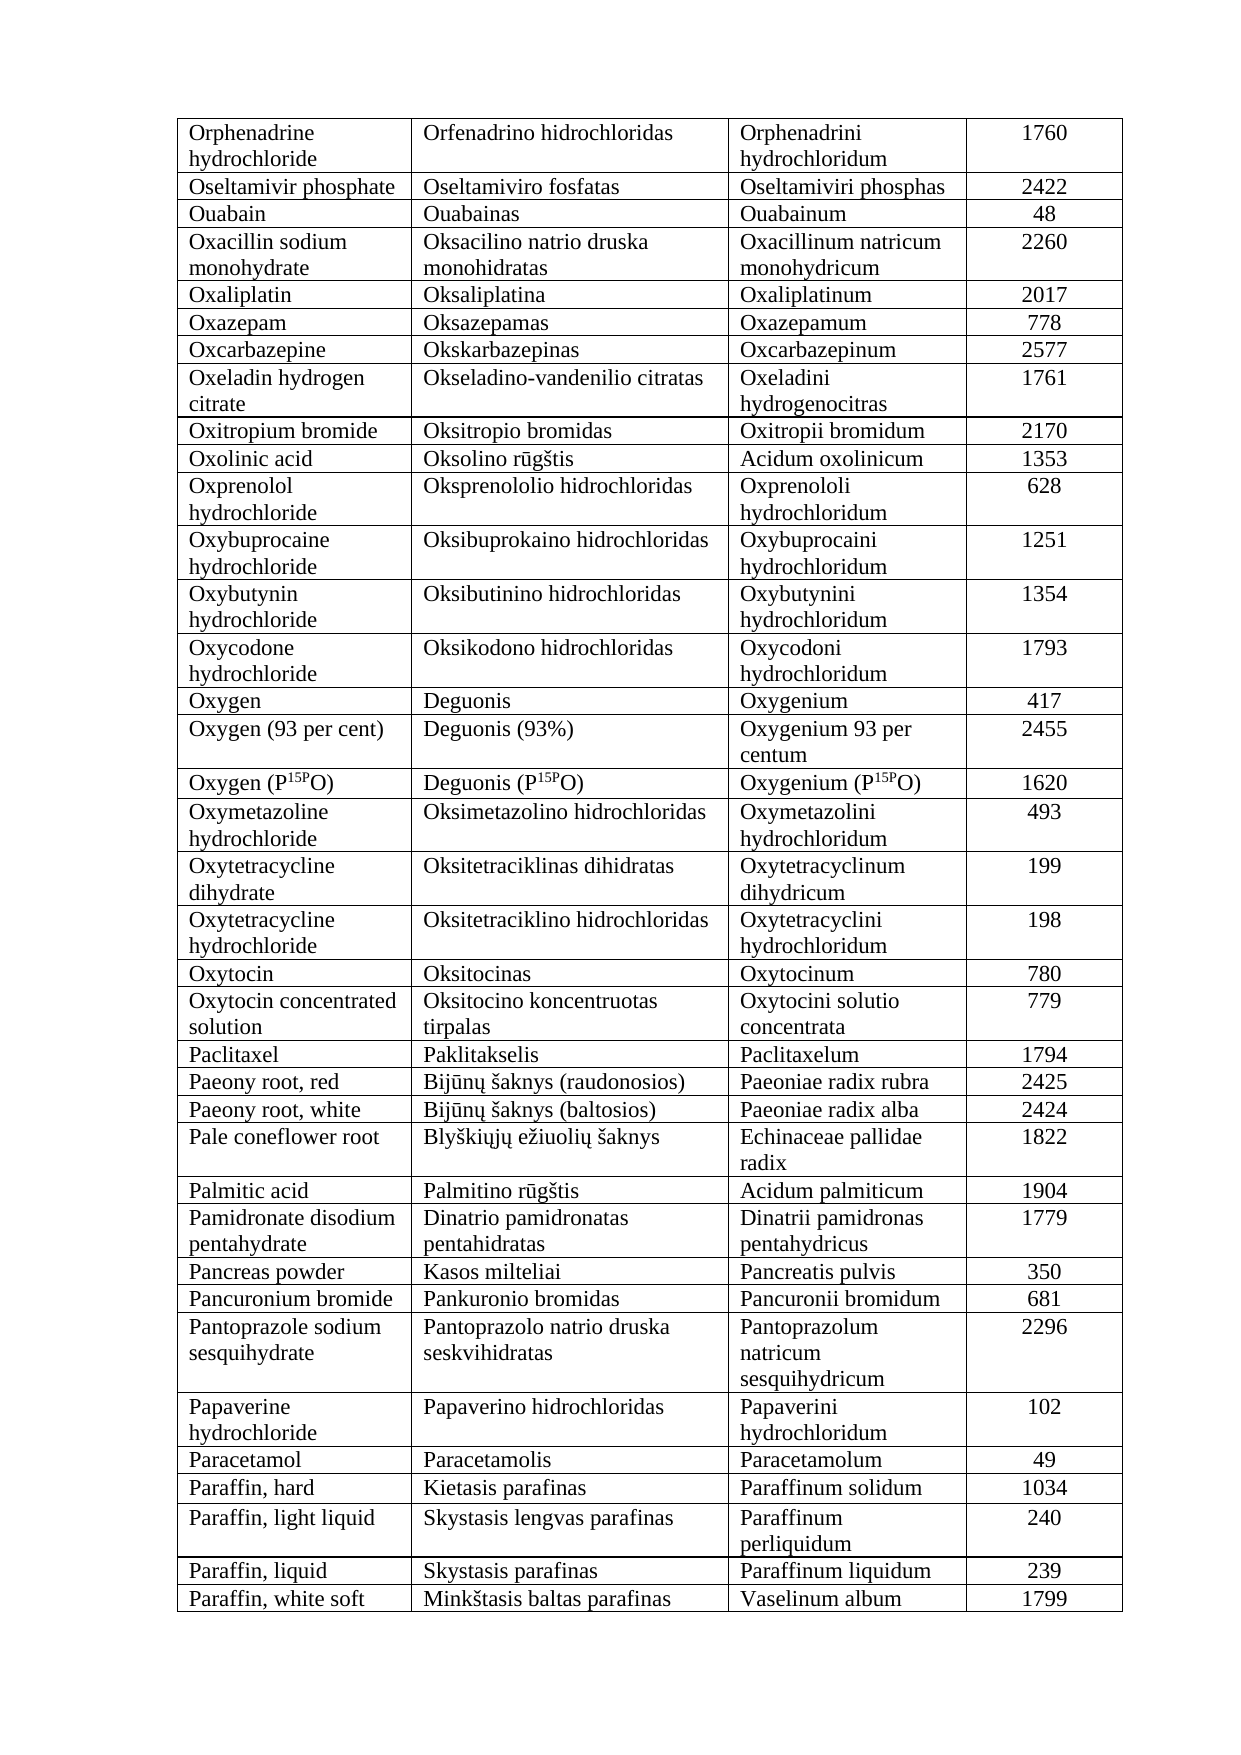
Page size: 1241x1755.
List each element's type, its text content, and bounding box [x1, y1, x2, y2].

table_cell 1354 [967, 580, 1122, 633]
table_cell 2577 [967, 336, 1122, 363]
table_cell Oksimetazolino hidrochloridas [412, 799, 728, 851]
table_cell Oxacillinum natricum monohydricum [729, 228, 966, 280]
table_cell 240 [967, 1504, 1122, 1556]
table_cell Oxcarbazepine [178, 336, 411, 363]
table_cell Oksitropio bromidas [412, 418, 728, 444]
table_cell 628 [967, 473, 1122, 525]
table_cell Oxaliplatin [178, 281, 411, 308]
table_cell Paraffin, white soft [178, 1585, 411, 1611]
table_cell Oxybuprocaini hydrochloridum [729, 526, 966, 579]
table_cell 2260 [967, 228, 1122, 280]
table_cell Oksolino rūgštis [412, 445, 728, 472]
table_cell Oxytetracycline dihydrate [178, 852, 411, 905]
table_cell Oksibutinino hidrochloridas [412, 580, 728, 633]
table_cell 1794 [967, 1041, 1122, 1067]
table_cell 49 [967, 1447, 1122, 1473]
table_cell Oxymetazoline hydrochloride [178, 799, 411, 851]
table_cell Acidum palmiticum [729, 1177, 966, 1203]
table_cell Oxytocini solutio concentrata [729, 987, 966, 1040]
table_cell Skystasis parafinas [412, 1558, 728, 1584]
table_cell Oksazepamas [412, 309, 728, 335]
table_cell Ouabainas [412, 200, 728, 227]
table_cell 493 [967, 799, 1122, 851]
table_cell Oksitocinas [412, 960, 728, 986]
table_cell Dinatrii pamidronas pentahydricus [729, 1204, 966, 1257]
table_cell Oxytetracycline hydrochloride [178, 906, 411, 959]
table_cell Vaselinum album [729, 1585, 966, 1611]
table_cell Pancuronium bromide [178, 1285, 411, 1312]
table_cell 417 [967, 688, 1122, 714]
table_cell 1779 [967, 1204, 1122, 1257]
table_cell 198 [967, 906, 1122, 959]
table_cell Bijūnų šaknys (baltosios) [412, 1096, 728, 1122]
table_cell Oxygen (93 per cent) [178, 715, 411, 768]
table_cell 1761 [967, 364, 1122, 416]
table_cell 2455 [967, 715, 1122, 768]
table_cell 239 [967, 1558, 1122, 1584]
table_cell Paclitaxelum [729, 1041, 966, 1067]
table_cell Oxytetracyclinum dihydricum [729, 852, 966, 905]
table_cell 1904 [967, 1177, 1122, 1203]
table_cell Dinatrio pamidronatas pentahidratas [412, 1204, 728, 1257]
table_cell 1034 [967, 1474, 1122, 1503]
table_cell Oxybutynin hydrochloride [178, 580, 411, 633]
table_cell 1799 [967, 1585, 1122, 1611]
table_cell Minkštasis baltas parafinas [412, 1585, 728, 1611]
table_cell 2424 [967, 1096, 1122, 1122]
table_cell Oxygen (P15PO) [178, 769, 411, 797]
table_cell 350 [967, 1258, 1122, 1284]
table_cell Oseltamiviro fosfatas [412, 173, 728, 199]
table_cell 681 [967, 1285, 1122, 1312]
table_cell Oxitropii bromidum [729, 418, 966, 444]
table_cell 779 [967, 987, 1122, 1040]
table_cell Oxeladini hydrogenocitras [729, 364, 966, 416]
table_cell Oxitropium bromide [178, 418, 411, 444]
table_cell Deguonis [412, 688, 728, 714]
table_cell 2296 [967, 1313, 1122, 1392]
table_cell Oxeladin hydrogen citrate [178, 364, 411, 416]
table_cell 199 [967, 852, 1122, 905]
table_cell 2170 [967, 418, 1122, 444]
table_cell Deguonis (P15PO) [412, 769, 728, 797]
table_cell Palmitic acid [178, 1177, 411, 1203]
table_cell Paracetamolum [729, 1447, 966, 1473]
table_cell Pancreas powder [178, 1258, 411, 1284]
table_cell Echinaceae pallidae radix [729, 1123, 966, 1176]
table_cell Oxacillin sodium monohydrate [178, 228, 411, 280]
table_cell Oksaliplatina [412, 281, 728, 308]
table_cell Oseltamiviri phosphas [729, 173, 966, 199]
table_cell Oxybutynini hydrochloridum [729, 580, 966, 633]
table_cell Ouabain [178, 200, 411, 227]
table_cell Deguonis (93%) [412, 715, 728, 768]
table_cell Papaverini hydrochloridum [729, 1393, 966, 1446]
table_cell Pamidronate disodium pentahydrate [178, 1204, 411, 1257]
table_cell 1793 [967, 634, 1122, 687]
table_cell Paeoniae radix alba [729, 1096, 966, 1122]
table_cell Orphenadrini hydrochloridum [729, 119, 966, 172]
table_cell Oksacilino natrio druska monohidratas [412, 228, 728, 280]
table_cell Oxazepamum [729, 309, 966, 335]
table_cell Oxytocin concentrated solution [178, 987, 411, 1040]
table_cell Pancreatis pulvis [729, 1258, 966, 1284]
table_cell Oxolinic acid [178, 445, 411, 472]
table_cell Paeoniae radix rubra [729, 1068, 966, 1094]
table_cell Pale coneflower root [178, 1123, 411, 1176]
table_cell Oseltamivir phosphate [178, 173, 411, 199]
table_cell Oxygenium (P15PO) [729, 769, 966, 797]
table_cell Oksitetraciklinas dihidratas [412, 852, 728, 905]
table_cell Paraffinum liquidum [729, 1558, 966, 1584]
table_cell Oxazepam [178, 309, 411, 335]
table_cell Papaverine hydrochloride [178, 1393, 411, 1446]
table_cell Oksikodono hidrochloridas [412, 634, 728, 687]
table_cell Bijūnų šaknys (raudonosios) [412, 1068, 728, 1094]
table_cell 1251 [967, 526, 1122, 579]
table_cell 1760 [967, 119, 1122, 172]
table_cell 2017 [967, 281, 1122, 308]
table_cell Oxytocinum [729, 960, 966, 986]
table_cell Oxycodoni hydrochloridum [729, 634, 966, 687]
table_cell Orfenadrino hidrochloridas [412, 119, 728, 172]
table_cell Oxygenium 93 per centum [729, 715, 966, 768]
table_cell Oxprenolol hydrochloride [178, 473, 411, 525]
table_cell 2422 [967, 173, 1122, 199]
table_cell Pantoprazolo natrio druska seskvihidratas [412, 1313, 728, 1392]
table_cell Oxycodone hydrochloride [178, 634, 411, 687]
table_cell Oxcarbazepinum [729, 336, 966, 363]
table_cell Pantoprazole sodium sesquihydrate [178, 1313, 411, 1392]
table_cell 48 [967, 200, 1122, 227]
table_cell Acidum oxolinicum [729, 445, 966, 472]
table_cell Paraffinum perliquidum [729, 1504, 966, 1556]
table_cell Paeony root, red [178, 1068, 411, 1094]
table_cell Oxygenium [729, 688, 966, 714]
table_cell Paracetamol [178, 1447, 411, 1473]
table_cell Oxybuprocaine hydrochloride [178, 526, 411, 579]
table_cell Paklitakselis [412, 1041, 728, 1067]
table_cell Paraffin, light liquid [178, 1504, 411, 1556]
table_cell 778 [967, 309, 1122, 335]
table_cell Oxytetracyclini hydrochloridum [729, 906, 966, 959]
table_cell Papaverino hidrochloridas [412, 1393, 728, 1446]
table_cell Oksitetraciklino hidrochloridas [412, 906, 728, 959]
table_cell Paraffinum solidum [729, 1474, 966, 1503]
table_cell Paracetamolis [412, 1447, 728, 1473]
table_cell Ouabainum [729, 200, 966, 227]
table_cell Oxytocin [178, 960, 411, 986]
table_cell Kietasis parafinas [412, 1474, 728, 1503]
table_cell Pantoprazolum natricum sesquihydricum [729, 1313, 966, 1392]
table_cell Pancuronii bromidum [729, 1285, 966, 1312]
table_cell 1822 [967, 1123, 1122, 1176]
table_cell Paraffin, liquid [178, 1558, 411, 1584]
table_cell Oxygen [178, 688, 411, 714]
table_cell Blyškiųjų ežiuolių šaknys [412, 1123, 728, 1176]
table_cell Oksprenololio hidrochloridas [412, 473, 728, 525]
table_cell Kasos milteliai [412, 1258, 728, 1284]
table_cell Orphenadrine hydrochloride [178, 119, 411, 172]
table_cell 1353 [967, 445, 1122, 472]
table_cell 780 [967, 960, 1122, 986]
table_cell Oxymetazolini hydrochloridum [729, 799, 966, 851]
table_cell Oksitocino koncentruotas tirpalas [412, 987, 728, 1040]
table_cell Paeony root, white [178, 1096, 411, 1122]
table_cell Paraffin, hard [178, 1474, 411, 1503]
table_cell 1620 [967, 769, 1122, 797]
table_cell Skystasis lengvas parafinas [412, 1504, 728, 1556]
table_cell Palmitino rūgštis [412, 1177, 728, 1203]
table_cell Oksibuprokaino hidrochloridas [412, 526, 728, 579]
table_cell Paclitaxel [178, 1041, 411, 1067]
table_cell Okseladino-vandenilio citratas [412, 364, 728, 416]
table_cell Okskarbazepinas [412, 336, 728, 363]
table_cell Pankuronio bromidas [412, 1285, 728, 1312]
table_cell 2425 [967, 1068, 1122, 1094]
table_cell Oxaliplatinum [729, 281, 966, 308]
table_cell Oxprenololi hydrochloridum [729, 473, 966, 525]
table_cell 102 [967, 1393, 1122, 1446]
